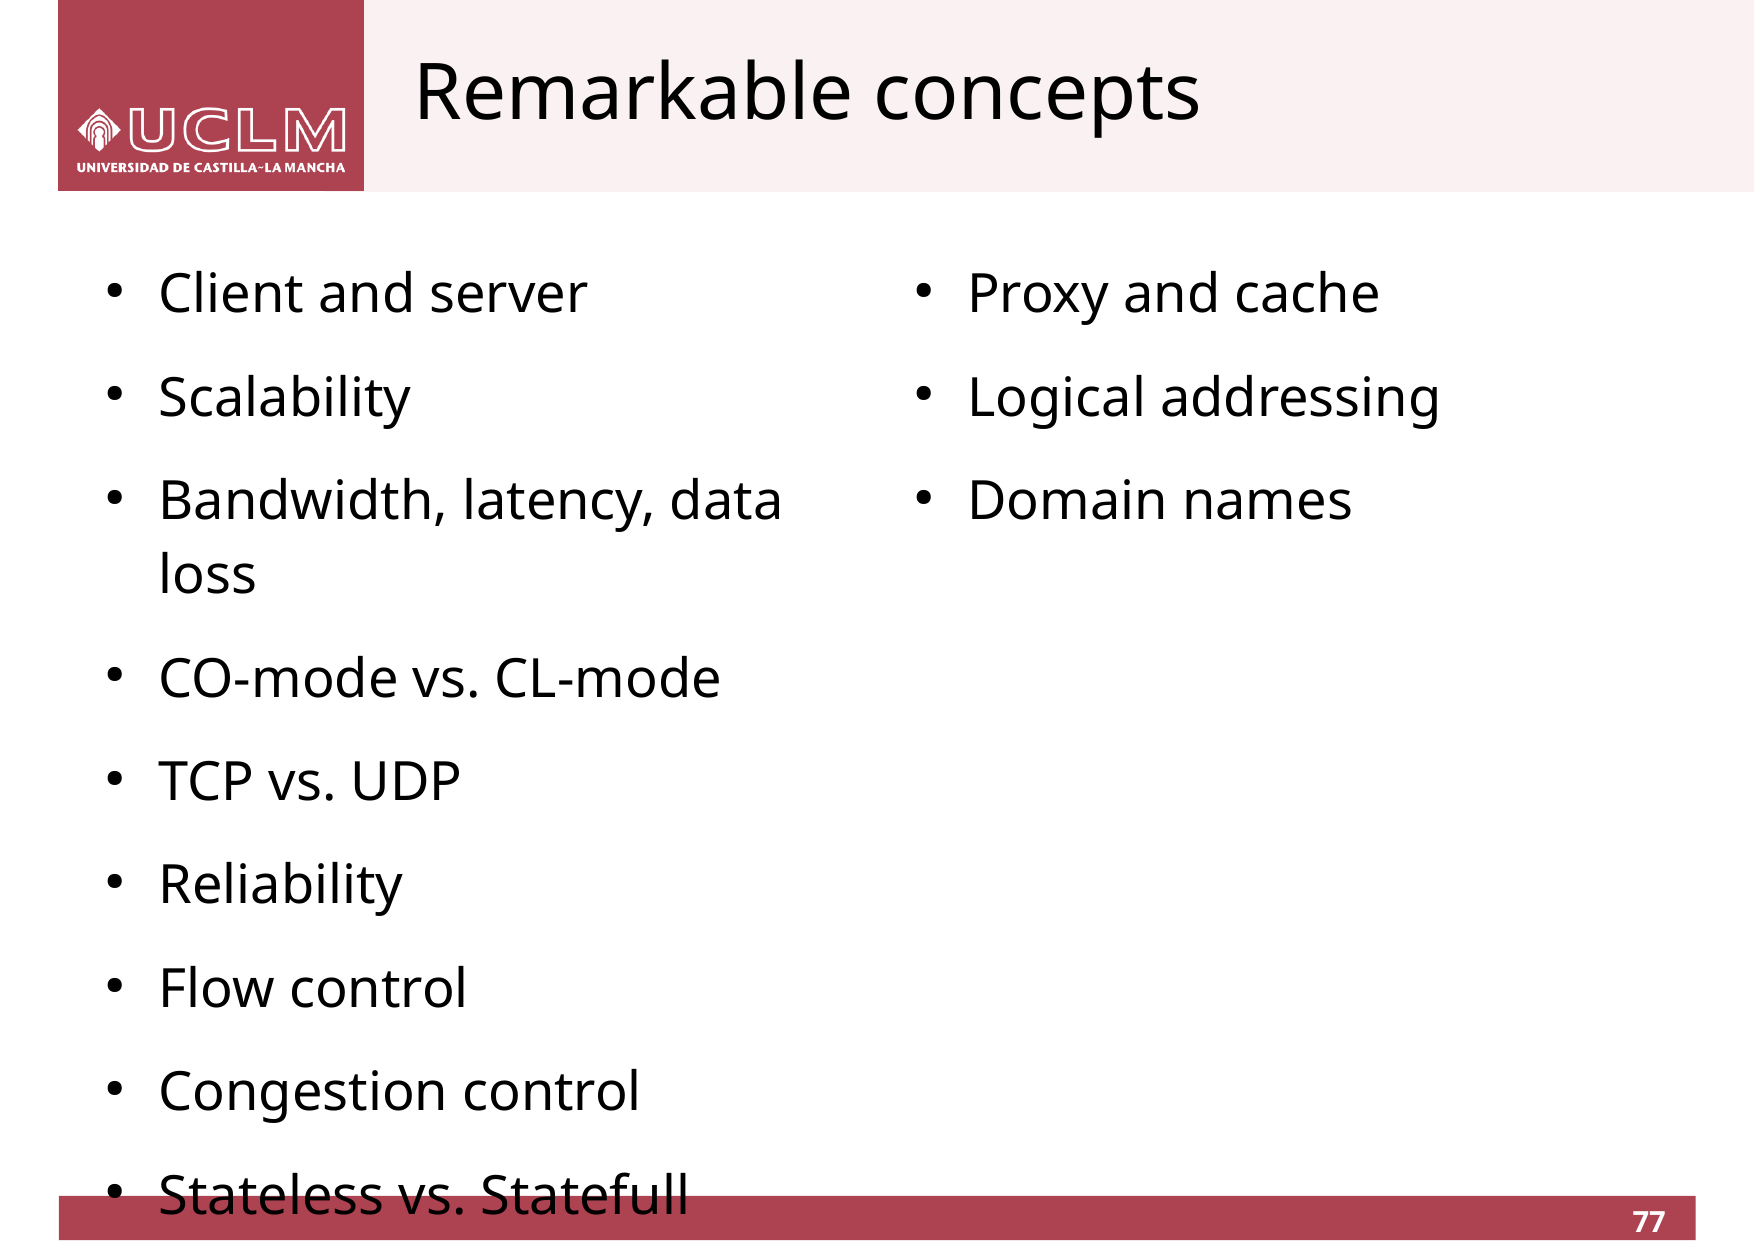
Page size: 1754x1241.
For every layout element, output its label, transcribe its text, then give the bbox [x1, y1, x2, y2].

list Proxy and cache Logical addressing Domain names [896, 254, 1667, 974]
list Client and server Scalability Bandwidth, latency, data loss CO-mode vs. CL-mode TCP vs. UDP Reliability Flow control Congestion control Stateless vs. Statefull [87, 254, 858, 974]
picture [58, 0, 364, 191]
title Remarkable concepts [413, 0, 1667, 198]
